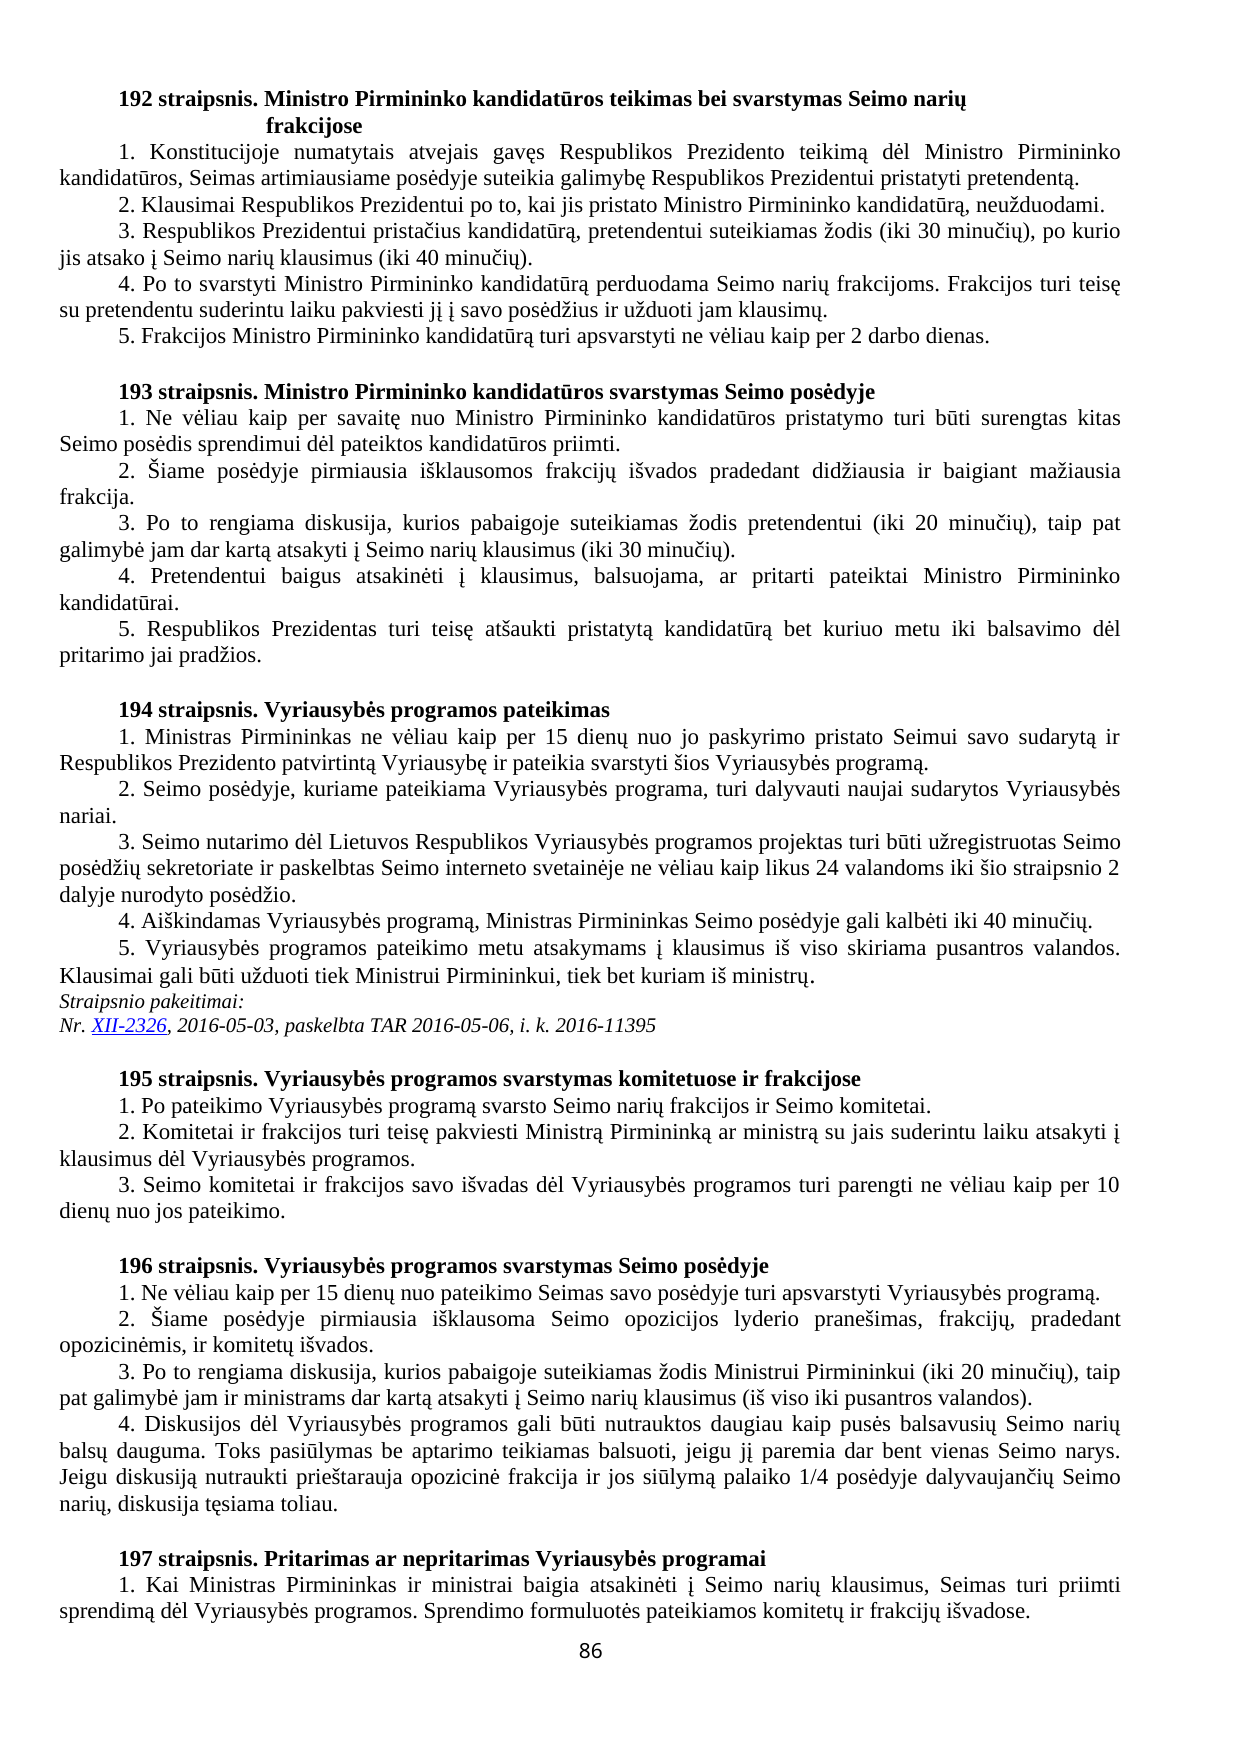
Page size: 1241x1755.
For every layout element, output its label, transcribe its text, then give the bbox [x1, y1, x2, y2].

text 3. Respublikos Prezidentui pristačius kandidatūrą, pretendentui suteikiamas žodis (iki 30 minučių), po kurio jis atsako į Seimo narių klausimus (iki 40 minučių). [59, 217, 1122, 270]
text 195 straipsnis. Vyriausybės programos svarstymas komitetuose ir frakcijose [59, 1066, 1122, 1092]
text 3. Seimo komitetai ir frakcijos savo išvadas dėl Vyriausybės programos turi parengti ne vėliau kaip per 10 dienų nuo jos pateikimo. [59, 1171, 1122, 1224]
text 4. Diskusijos dėl Vyriausybės programos gali būti nutrauktos daugiau kaip pusės balsavusių Seimo narių balsų dauguma. Toks pasiūlymas be aptarimo teikiamas balsuoti, jeigu jį paremia dar bent vienas Seimo narys. Jeigu diskusiją nutraukti prieštarauja opozicinė frakcija ir jos siūlymą palaiko 1/4 posėdyje dalyvaujančių Seimo narių, diskusija tęsiama toliau. [59, 1411, 1122, 1516]
text 1. Kai Ministras Pirmininkas ir ministrai baigia atsakinėti į Seimo narių klausimus, Seimas turi priimti sprendimą dėl Vyriausybės programos. Sprendimo formuluotės pateikiamos komitetų ir frakcijų išvadose. [59, 1571, 1122, 1624]
text 2. Šiame posėdyje pirmiausia išklausoma Seimo opozicijos lyderio pranešimas, frakcijų, pradedant opozicinėmis, ir komitetų išvados. [59, 1305, 1122, 1358]
text 3. Seimo nutarimo dėl Lietuvos Respublikos Vyriausybės programos projektas turi būti užregistruotas Seimo posėdžių sekretoriate ir paskelbtas Seimo interneto svetainėje ne vėliau kaip likus 24 valandoms iki šio straipsnio 2 dalyje nurodyto posėdžio. [59, 828, 1122, 907]
text 1. Konstitucijoje numatytais atvejais gavęs Respublikos Prezidento teikimą dėl Ministro Pirmininko kandidatūros, Seimas artimiausiame posėdyje suteikia galimybę Respublikos Prezidentui pristatyti pretendentą. [59, 138, 1122, 191]
text 4. Aiškindamas Vyriausybės programą, Ministras Pirmininkas Seimo posėdyje gali kalbėti iki 40 minučių. [59, 907, 1122, 933]
text Straipsnio pakeitimai: [59, 989, 1122, 1013]
text 2. Klausimai Respublikos Prezidentui po to, kai jis pristato Ministro Pirmininko kandidatūrą, neužduodami. [59, 191, 1122, 217]
text 193 straipsnis. Ministro Pirmininko kandidatūros svarstymas Seimo posėdyje [59, 378, 1122, 404]
text 1. Ne vėliau kaip per 15 dienų nuo pateikimo Seimas savo posėdyje turi apsvarstyti Vyriausybės programą. [59, 1279, 1122, 1305]
text 192 straipsnis. Ministro Pirmininko kandidatūros teikimas bei svarstymas Seimo narių [118, 85, 1122, 112]
text 5. Vyriausybės programos pateikimo metu atsakymams į klausimus iš viso skiriama pusantros valandos. Klausimai gali būti užduoti tiek Ministrui Pirmininkui, tiek bet kuriam iš ministrų. [59, 933, 1122, 989]
text 1. Ne vėliau kaip per savaitę nuo Ministro Pirmininko kandidatūros pristatymo turi būti surengtas kitas Seimo posėdis sprendimui dėl pateiktos kandidatūros priimti. [59, 404, 1122, 457]
text 3. Po to rengiama diskusija, kurios pabaigoje suteikiamas žodis pretendentui (iki 20 minučių), taip pat galimybė jam dar kartą atsakyti į Seimo narių klausimus (iki 30 minučių). [59, 509, 1122, 562]
text 2. Seimo posėdyje, kuriame pateikiama Vyriausybės programa, turi dalyvauti naujai sudarytos Vyriausybės nariai. [59, 775, 1122, 828]
text 194 straipsnis. Vyriausybės programos pateikimas [59, 696, 1122, 723]
text 4. Pretendentui baigus atsakinėti į klausimus, balsuojama, ar pritarti pateiktai Ministro Pirmininko kandidatūrai. [59, 562, 1122, 615]
text 1. Po pateikimo Vyriausybės programą svarsto Seimo narių frakcijos ir Seimo komitetai. [59, 1092, 1122, 1118]
text 5. Frakcijos Ministro Pirmininko kandidatūrą turi apsvarstyti ne vėliau kaip per 2 darbo dienas. [59, 323, 1122, 349]
text 196 straipsnis. Vyriausybės programos svarstymas Seimo posėdyje [59, 1252, 1122, 1279]
text 4. Po to svarstyti Ministro Pirmininko kandidatūrą perduodama Seimo narių frakcijoms. Frakcijos turi teisę su pretendentu suderintu laiku pakviesti jį į savo posėdžius ir užduoti jam klausimų. [59, 270, 1122, 323]
text 3. Po to rengiama diskusija, kurios pabaigoje suteikiamas žodis Ministrui Pirmininkui (iki 20 minučių), taip pat galimybė jam ir ministrams dar kartą atsakyti į Seimo narių klausimus (iš viso iki pusantros valandos). [59, 1358, 1122, 1411]
text Nr. XII-2326, 2016-05-03, paskelbta TAR 2016-05-06, i. k. 2016-11395 [59, 1013, 1122, 1037]
text 2. Šiame posėdyje pirmiausia išklausomos frakcijų išvados pradedant didžiausia ir baigiant mažiausia frakcija. [59, 457, 1122, 509]
text 1. Ministras Pirmininkas ne vėliau kaip per 15 dienų nuo jo paskyrimo pristato Seimui savo sudarytą ir Respublikos Prezidento patvirtintą Vyriausybę ir pateikia svarstyti šios Vyriausybės programą. [59, 723, 1122, 775]
text 2. Komitetai ir frakcijos turi teisę pakviesti Ministrą Pirmininką ar ministrą su jais suderintu laiku atsakyti į klausimus dėl Vyriausybės programos. [59, 1118, 1122, 1171]
text frakcijose [266, 112, 1122, 138]
text 197 straipsnis. Pritarimas ar nepritarimas Vyriausybės programai [59, 1545, 1122, 1571]
text 5. Respublikos Prezidentas turi teisę atšaukti pristatytą kandidatūrą bet kuriuo metu iki balsavimo dėl pritarimo jai pradžios. [59, 615, 1122, 668]
